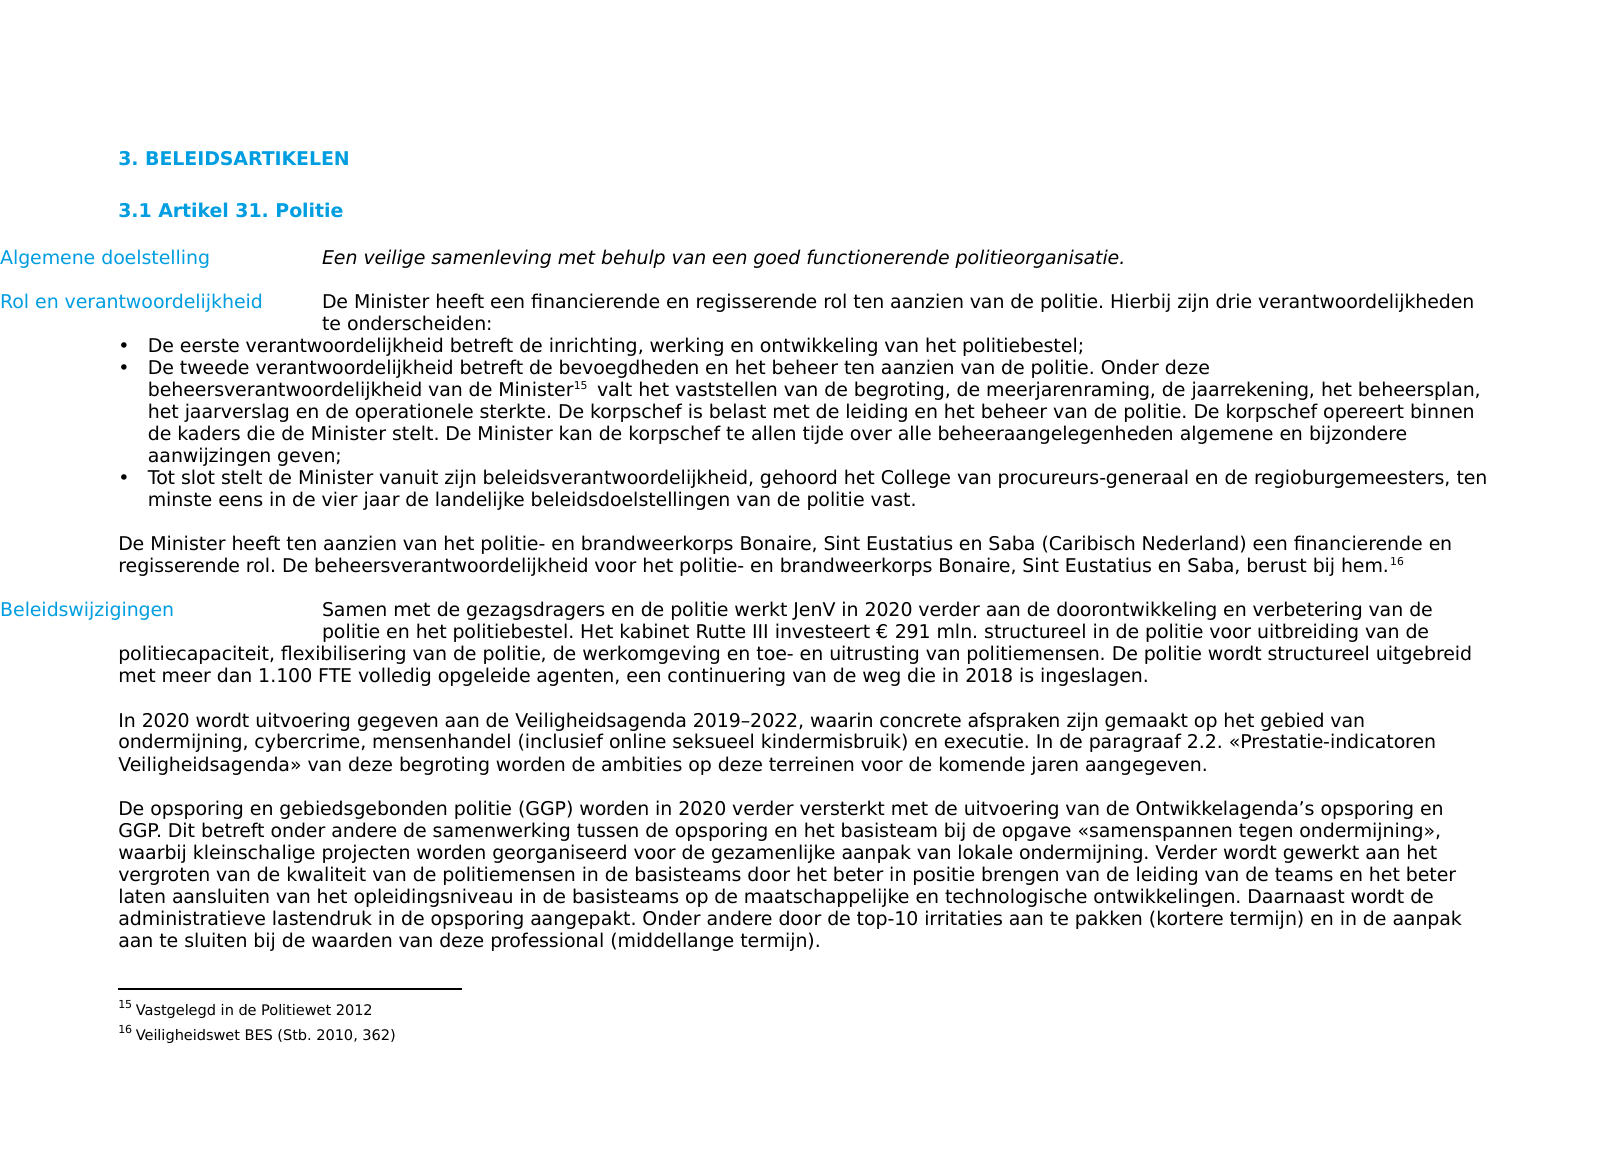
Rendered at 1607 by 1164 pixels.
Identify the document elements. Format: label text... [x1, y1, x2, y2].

text Vastgelegd in de Politiewet 2012 [118, 998, 1488, 1020]
text • Tot slot stelt de Minister vanuit zijn beleidsverantwoordelijkheid, gehoord het College van procureurs-generaal en de regioburgemeesters, ten minste eens in de vier jaar de landelijke beleidsdoelstellingen van de politie vast. [118, 467, 1488, 511]
text De Minister heeft ten aanzien van het politie- en brandweerkorps Bonaire, Sint Eustatius en Saba (Caribisch Nederland) een financierende en regisserende rol. De beheersverantwoordelijkheid voor het politie- en brandweerkorps Bonaire, Sint Eustatius en Saba, berust bij hem. [118, 533, 1488, 577]
text In 2020 wordt uitvoering gegeven aan de Veiligheidsagenda 2019–2022, waarin concrete afspraken zijn gemaakt op het gebied van ondermijning, cybercrime, mensenhandel (inclusief online seksueel kindermisbruik) en executie. In de paragraaf 2.2. «Prestatie-indicatoren Veiligheidsagenda» van deze begroting worden de ambities op deze terreinen voor de komende jaren aangegeven. [118, 709, 1488, 775]
text De Minister heeft een financierende en regisserende rol ten aanzien van de politie. Hierbij zijn drie verantwoordelijkheden te onderscheiden: [0, 291, 1488, 335]
text Rol en verantwoordelijkheid [0, 291, 322, 313]
text Beleidswijzigingen [0, 599, 322, 621]
text Veiligheidswet BES (Stb. 2010, 362) [118, 1023, 1488, 1045]
text Een veilige samenleving met behulp van een goed functionerende politieorganisatie. [0, 247, 1488, 277]
text • De tweede verantwoordelijkheid betreft de bevoegdheden en het beheer ten aanzien van de politie. Onder deze beheersverantwoordelijkheid van de Minister valt het vaststellen van de begroting, de meerjarenraming, de jaarrekening, het beheersplan, het jaarverslag en de operationele sterkte. De korpschef is belast met de leiding en het beheer van de politie. De korpschef opereert binnen de kaders die de Minister stelt. De Minister kan de korpschef te allen tijde over alle beheeraangelegenheden algemene en bijzondere aanwijzingen geven; [118, 357, 1488, 467]
text • De eerste verantwoordelijkheid betreft de inrichting, werking en ontwikkeling van het politiebestel; [118, 335, 1488, 357]
text Algemene doelstelling [0, 247, 322, 269]
subtitle 3.1 Artikel 31. Politie [118, 200, 1488, 222]
text Samen met de gezagsdragers en de politie werkt JenV in 2020 verder aan de doorontwikkeling en verbetering van de politie en het politiebestel. Het kabinet Rutte III investeert € 291 mln. structureel in de politie voor uitbreiding van de politiecapaciteit, flexibilisering van de politie, de werkomgeving en toe- en uitrusting van politiemensen. De politie wordt structureel uitgebreid met meer dan 1.100 FTE volledig opgeleide agenten, een continuering van de weg die in 2018 is ingeslagen. [0, 599, 1488, 687]
subtitle 3. BELEIDSARTIKELEN [118, 148, 1488, 170]
text De opsporing en gebiedsgebonden politie (GGP) worden in 2020 verder versterkt met de uitvoering van de Ontwikkelagenda’s opsporing en GGP. Dit betreft onder andere de samenwerking tussen de opsporing en het basisteam bij de opgave «samenspannen tegen ondermijning», waarbij kleinschalige projecten worden georganiseerd voor de gezamenlijke aanpak van lokale ondermijning. Verder wordt gewerkt aan het vergroten van de kwaliteit van de politiemensen in de basisteams door het beter in positie brengen van de leiding van de teams en het beter laten aansluiten van het opleidingsniveau in de basisteams op de maatschappelijke en technologische ontwikkelingen. Daarnaast wordt de administratieve lastendruk in de opsporing aangepakt. Onder andere door de top-10 irritaties aan te pakken (kortere termijn) en in de aanpak aan te sluiten bij de waarden van deze professional (middellange termijn). [118, 798, 1488, 951]
